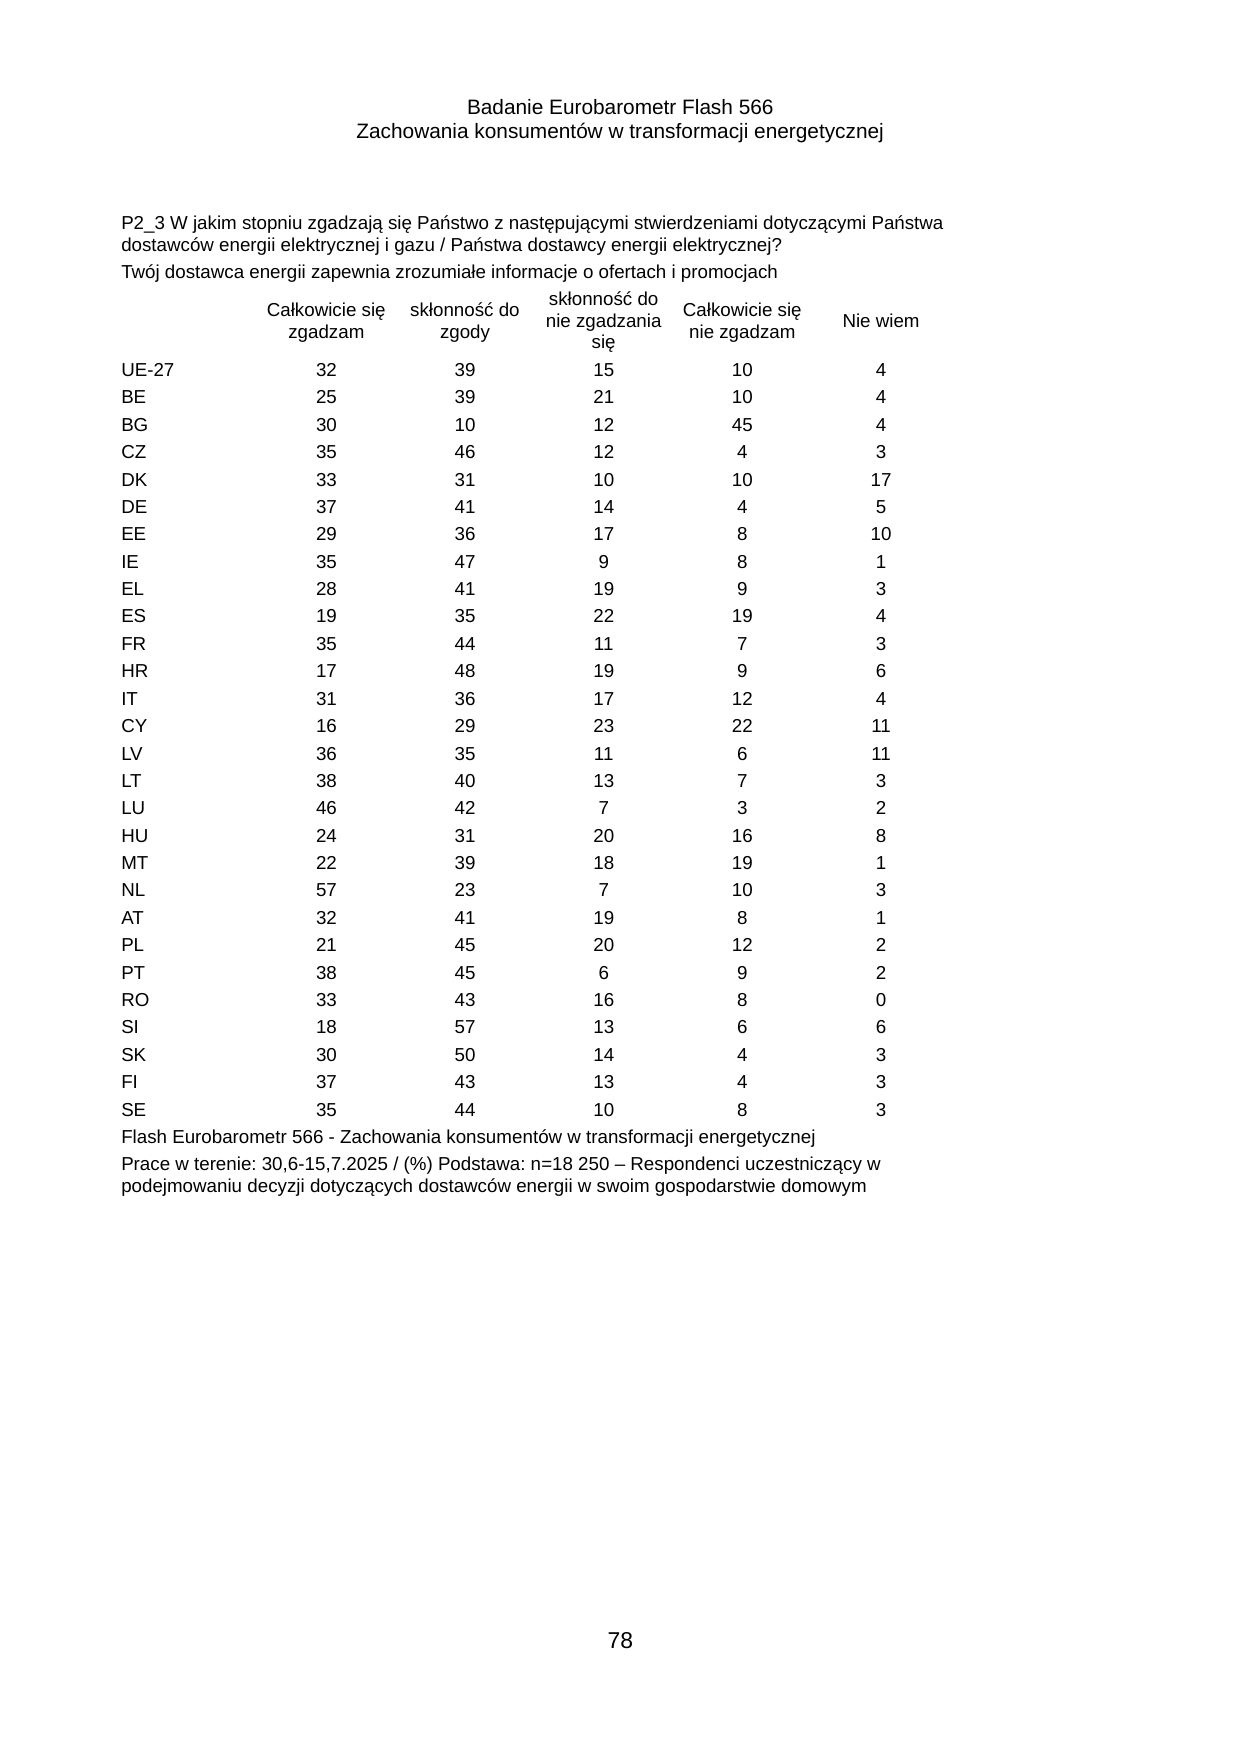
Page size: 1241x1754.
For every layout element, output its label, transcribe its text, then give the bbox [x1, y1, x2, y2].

table_cell UE-27 [118, 356, 257, 383]
table_cell HU [118, 822, 257, 849]
table_cell PT [118, 959, 257, 986]
table_cell 8 [673, 548, 811, 575]
table_cell 35 [395, 739, 534, 767]
table_cell 12 [534, 438, 673, 465]
table_cell 47 [395, 548, 534, 575]
table_cell 23 [395, 876, 534, 904]
table_cell 32 [257, 356, 395, 383]
table_cell LU [118, 794, 257, 822]
table_cell 45 [395, 959, 534, 986]
table_cell 2 [811, 794, 950, 822]
table_cell 6 [673, 1013, 811, 1041]
table_cell 21 [257, 931, 395, 958]
table_cell 22 [673, 712, 811, 739]
table_cell 4 [673, 1068, 811, 1096]
table_cell 23 [534, 712, 673, 739]
table_cell 14 [534, 1041, 673, 1068]
table_cell 24 [257, 822, 395, 849]
table_cell 18 [534, 849, 673, 876]
table_cell NL [118, 876, 257, 904]
table_cell 38 [257, 959, 395, 986]
table_cell 14 [534, 493, 673, 520]
table_cell 10 [673, 876, 811, 904]
table_cell 2 [811, 959, 950, 986]
table_cell RO [118, 986, 257, 1013]
table_cell FR [118, 630, 257, 657]
table_cell 9 [673, 657, 811, 684]
table_cell IT [118, 685, 257, 712]
table_cell 43 [395, 1068, 534, 1096]
table_cell ES [118, 603, 257, 630]
table_cell 38 [257, 767, 395, 794]
table_cell SE [118, 1096, 257, 1123]
table_cell 35 [257, 1096, 395, 1123]
table_cell 42 [395, 794, 534, 822]
table_cell 41 [395, 493, 534, 520]
table_cell 11 [811, 712, 950, 739]
table_cell 12 [673, 685, 811, 712]
table_cell 6 [673, 739, 811, 767]
table_cell MT [118, 849, 257, 876]
table_cell 29 [395, 712, 534, 739]
table_cell 35 [257, 438, 395, 465]
table_cell 16 [673, 822, 811, 849]
table_cell Całkowicie się nie zgadzam [673, 285, 811, 356]
table_cell 46 [257, 794, 395, 822]
table_cell 5 [811, 493, 950, 520]
table_cell 4 [673, 493, 811, 520]
table_cell 25 [257, 383, 395, 411]
table_cell 10 [673, 465, 811, 493]
table_cell 3 [811, 1068, 950, 1096]
table_cell 29 [257, 520, 395, 548]
table_cell 30 [257, 411, 395, 438]
table_cell CZ [118, 438, 257, 465]
table_cell HR [118, 657, 257, 684]
table_cell 4 [811, 411, 950, 438]
table_cell 36 [395, 685, 534, 712]
table_cell IE [118, 548, 257, 575]
table_cell 39 [395, 849, 534, 876]
table_cell 6 [811, 657, 950, 684]
table_cell CY [118, 712, 257, 739]
table_cell 8 [673, 986, 811, 1013]
table_cell 20 [534, 931, 673, 958]
table_cell 3 [811, 767, 950, 794]
table_cell 3 [811, 630, 950, 657]
table_cell 11 [534, 630, 673, 657]
table_cell 33 [257, 465, 395, 493]
table_cell 17 [257, 657, 395, 684]
table_cell 7 [534, 876, 673, 904]
table_cell 0 [811, 986, 950, 1013]
table_cell 41 [395, 575, 534, 602]
table_cell 12 [534, 411, 673, 438]
table_cell 41 [395, 904, 534, 931]
table_cell 1 [811, 548, 950, 575]
table_cell Prace w terenie: 30,6-15,7.2025 / (%) Podstawa: n=18 250 – Respondenci uczestniczący w podejmowaniu decyzji dotyczących dostawców energii w swoim gospodarstwie domowym [118, 1150, 950, 1199]
table_cell 7 [673, 630, 811, 657]
table_cell 4 [673, 438, 811, 465]
table_cell 57 [257, 876, 395, 904]
table_cell 57 [395, 1013, 534, 1041]
table_cell 21 [534, 383, 673, 411]
table_cell 39 [395, 356, 534, 383]
table_cell 9 [673, 959, 811, 986]
table_cell 10 [673, 383, 811, 411]
table_cell 19 [257, 603, 395, 630]
table_cell 28 [257, 575, 395, 602]
table_cell 4 [811, 685, 950, 712]
table_cell 7 [534, 794, 673, 822]
table_cell 33 [257, 986, 395, 1013]
table_cell 10 [811, 520, 950, 548]
table_cell 7 [673, 767, 811, 794]
table_cell BE [118, 383, 257, 411]
table_cell 35 [257, 548, 395, 575]
table_cell 36 [395, 520, 534, 548]
table_cell 6 [811, 1013, 950, 1041]
table_cell 3 [811, 438, 950, 465]
table_cell 16 [257, 712, 395, 739]
table_cell 10 [395, 411, 534, 438]
table_cell 3 [811, 1041, 950, 1068]
table_cell 30 [257, 1041, 395, 1068]
table_cell [118, 285, 257, 356]
table_cell 10 [534, 1096, 673, 1123]
table_cell 9 [673, 575, 811, 602]
table_cell 31 [257, 685, 395, 712]
table_cell 11 [534, 739, 673, 767]
table_cell 19 [534, 904, 673, 931]
table_cell 8 [673, 1096, 811, 1123]
table_cell 50 [395, 1041, 534, 1068]
table_cell 11 [811, 739, 950, 767]
table_header P2_3 W jakim stopniu zgadzają się Państwo z następującymi stwierdzeniami dotyczącymi Państwa dostawców energii elektrycznej i gazu / Państwa dostawcy energii elektrycznej? [118, 209, 950, 258]
table_cell AT [118, 904, 257, 931]
table_cell 4 [811, 603, 950, 630]
table_cell 19 [673, 849, 811, 876]
table_cell 19 [534, 657, 673, 684]
table_cell 45 [395, 931, 534, 958]
table_cell 4 [673, 1041, 811, 1068]
table_cell Twój dostawca energii zapewnia zrozumiałe informacje o ofertach i promocjach [118, 258, 950, 285]
table_cell DE [118, 493, 257, 520]
table_cell 17 [534, 685, 673, 712]
table_cell 8 [811, 822, 950, 849]
table_cell 44 [395, 630, 534, 657]
table_cell 8 [673, 904, 811, 931]
table_cell 2 [811, 931, 950, 958]
table_cell 45 [673, 411, 811, 438]
table_cell 10 [534, 465, 673, 493]
table_cell LV [118, 739, 257, 767]
table_cell 17 [534, 520, 673, 548]
table_cell 48 [395, 657, 534, 684]
table_cell FI [118, 1068, 257, 1096]
table_cell 46 [395, 438, 534, 465]
table_cell 3 [811, 876, 950, 904]
table_cell 31 [395, 465, 534, 493]
table_cell 3 [673, 794, 811, 822]
table_cell 13 [534, 1013, 673, 1041]
table_cell 3 [811, 1096, 950, 1123]
table_cell EL [118, 575, 257, 602]
table_cell 32 [257, 904, 395, 931]
table_cell PL [118, 931, 257, 958]
table_cell 39 [395, 383, 534, 411]
table_cell 22 [534, 603, 673, 630]
table_cell 13 [534, 767, 673, 794]
table_cell 44 [395, 1096, 534, 1123]
table_cell EE [118, 520, 257, 548]
table_cell 16 [534, 986, 673, 1013]
table_cell 1 [811, 904, 950, 931]
table_cell Flash Eurobarometr 566 - Zachowania konsumentów w transformacji energetycznej [118, 1123, 950, 1150]
table_cell 1 [811, 849, 950, 876]
table_cell 13 [534, 1068, 673, 1096]
table_cell 18 [257, 1013, 395, 1041]
table_cell 15 [534, 356, 673, 383]
table_cell skłonność do nie zgadzania się [534, 285, 673, 356]
table_cell 6 [534, 959, 673, 986]
table_cell 36 [257, 739, 395, 767]
table_cell 12 [673, 931, 811, 958]
table_cell Nie wiem [811, 285, 950, 356]
table_cell 9 [534, 548, 673, 575]
table_cell 4 [811, 356, 950, 383]
table_cell 31 [395, 822, 534, 849]
table_cell SK [118, 1041, 257, 1068]
table_cell 4 [811, 383, 950, 411]
table_cell 22 [257, 849, 395, 876]
table_cell 8 [673, 520, 811, 548]
table_cell 19 [673, 603, 811, 630]
table_cell 19 [534, 575, 673, 602]
table_cell 10 [673, 356, 811, 383]
table_cell Całkowicie się zgadzam [257, 285, 395, 356]
table_cell 35 [257, 630, 395, 657]
table_cell 3 [811, 575, 950, 602]
table_cell 37 [257, 1068, 395, 1096]
table_cell 37 [257, 493, 395, 520]
table_cell 35 [395, 603, 534, 630]
table_cell BG [118, 411, 257, 438]
table_cell LT [118, 767, 257, 794]
table_cell 40 [395, 767, 534, 794]
table_cell DK [118, 465, 257, 493]
table_cell 43 [395, 986, 534, 1013]
table_cell 20 [534, 822, 673, 849]
table_cell skłonność do zgody [395, 285, 534, 356]
table_cell SI [118, 1013, 257, 1041]
table_cell 17 [811, 465, 950, 493]
